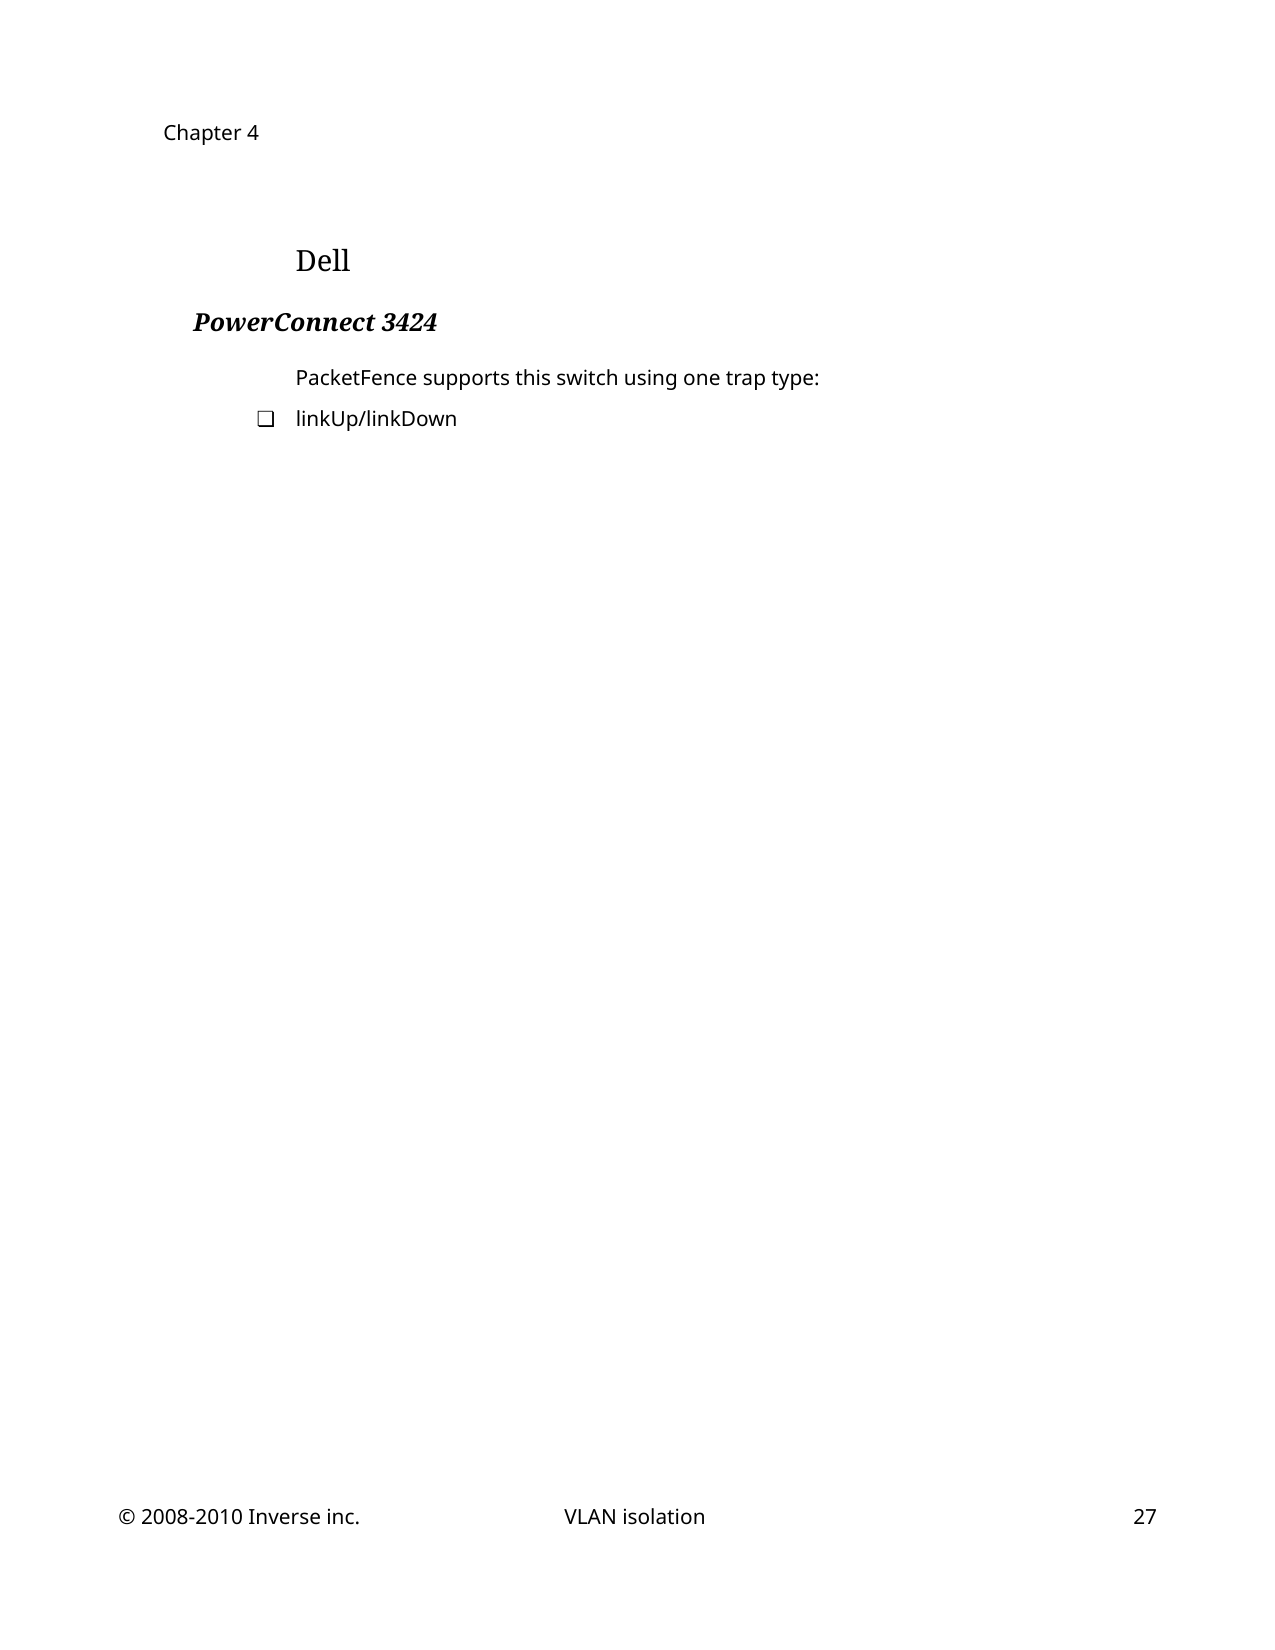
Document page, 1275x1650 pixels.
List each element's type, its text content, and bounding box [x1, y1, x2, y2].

list ❏ linkUp/linkDown [256, 404, 1157, 433]
text PacketFence supports this switch using one trap type: [295, 363, 1157, 392]
subtitle Dell [295, 241, 1157, 280]
subtitle PowerConnect 3424 [156, 305, 1157, 339]
